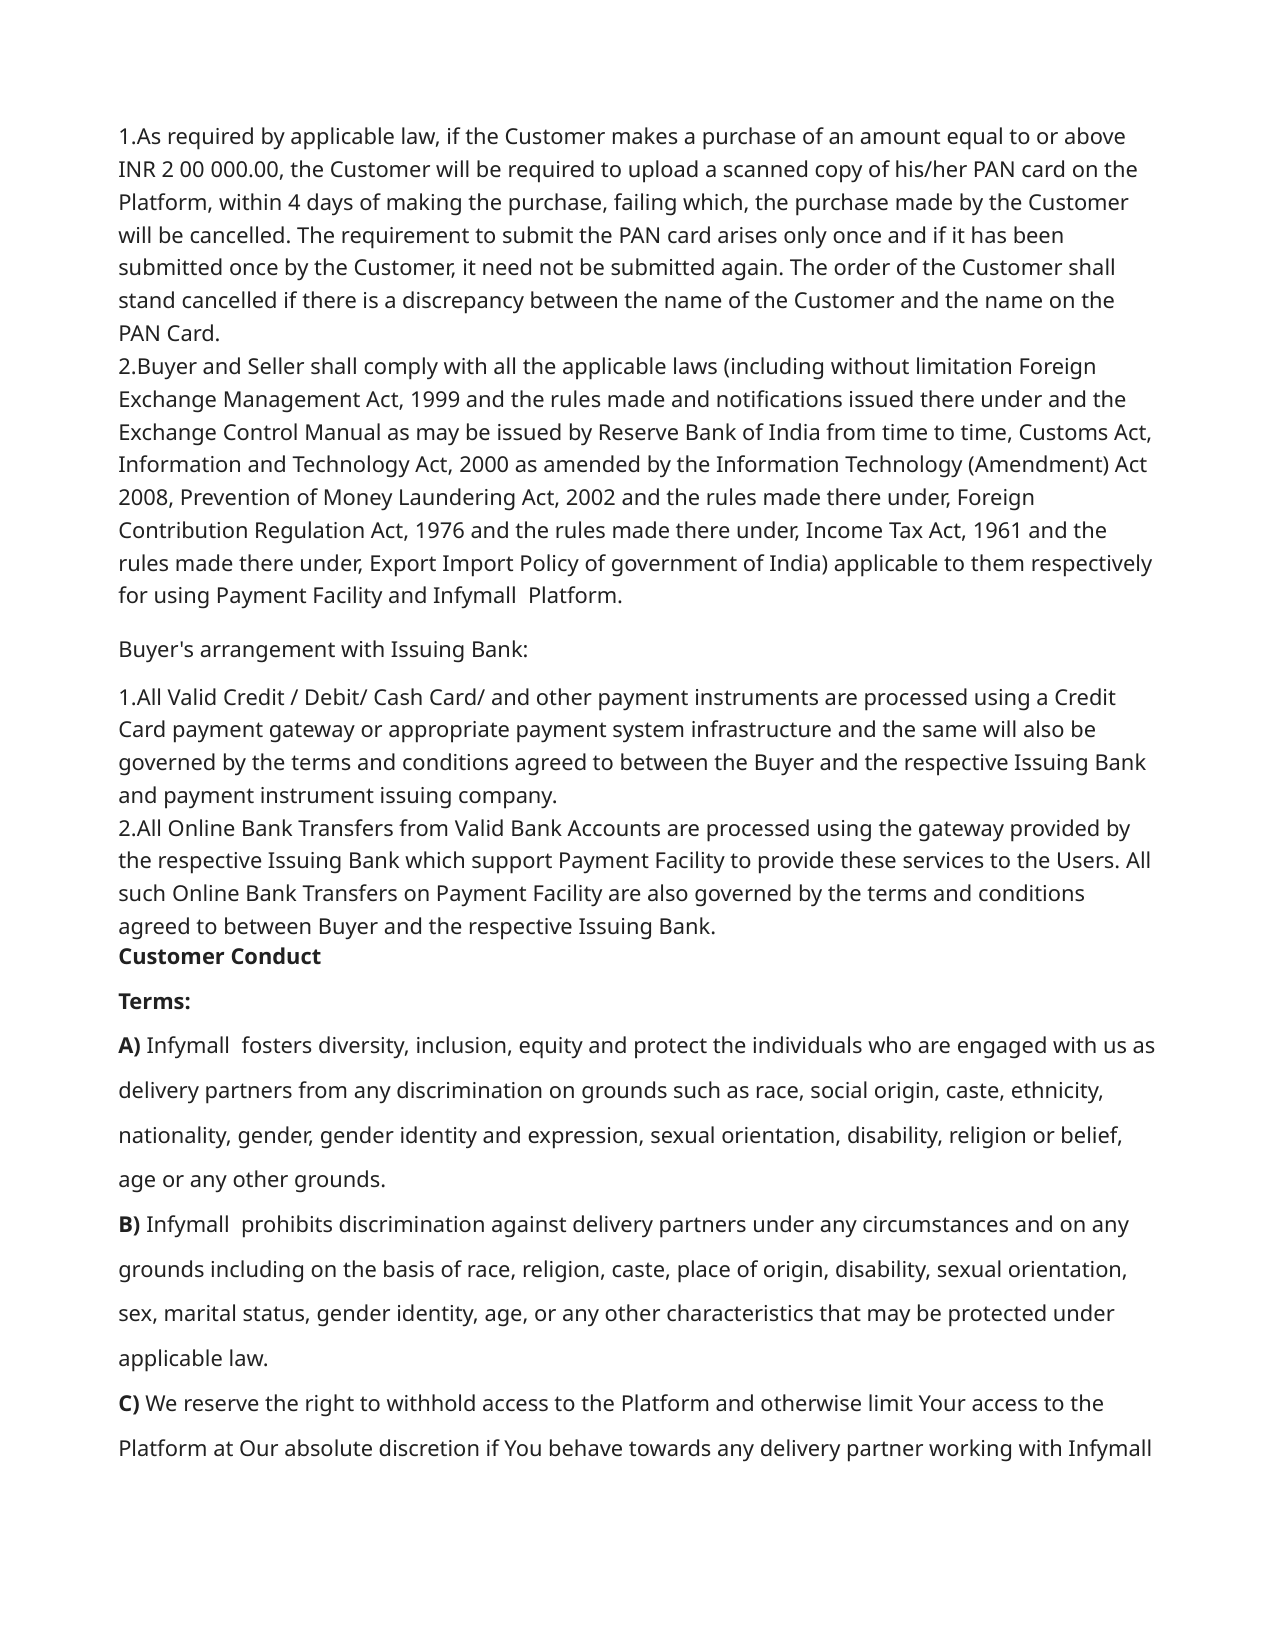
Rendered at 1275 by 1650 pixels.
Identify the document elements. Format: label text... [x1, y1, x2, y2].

list All Online Bank Transfers from Valid Bank Accounts are processed using the gateway provided by the respective Issuing Bank which support Payment Facility to provide these services to the Users. All such Online Bank Transfers on Payment Facility are also governed by the terms and conditions agreed to between Buyer and the respective Issuing Bank. [118, 810, 1157, 941]
list Buyer and Seller shall comply with all the applicable laws (including without limitation Foreign Exchange Management Act, 1999 and the rules made and notifications issued there under and the Exchange Control Manual as may be issued by Reserve Bank of India from time to time, Customs Act, Information and Technology Act, 2000 as amended by the Information Technology (Amendment) Act 2008, Prevention of Money Laundering Act, 2002 and the rules made there under, Foreign Contribution Regulation Act, 1976 and the rules made there under, Income Tax Act, 1961 and the rules made there under, Export Import Policy of government of India) applicable to them respectively for using Payment Facility and Infymall Platform. [118, 348, 1157, 610]
text C) We reserve the right to withhold access to the Platform and otherwise limit Your access to the Platform at Our absolute discretion if You behave towards any delivery partner working with Infymall [118, 1388, 1157, 1462]
text A) Infymall fosters diversity, inclusion, equity and protect the individuals who are engaged with us as delivery partners from any discrimination on grounds such as race, social origin, caste, ethnicity, nationality, gender, gender identity and expression, sexual orientation, disability, religion or belief, age or any other grounds. [118, 1030, 1157, 1194]
text B) Infymall prohibits discrimination against delivery partners under any circumstances and on any grounds including on the basis of race, religion, caste, place of origin, disability, sexual orientation, sex, marital status, gender identity, age, or any other characteristics that may be protected under applicable law. [118, 1209, 1157, 1373]
text Buyer's arrangement with Issuing Bank: [118, 634, 1157, 663]
list As required by applicable law, if the Customer makes a purchase of an amount equal to or above INR 2 00 000.00, the Customer will be required to upload a scanned copy of his/her PAN card on the Platform, within 4 days of making the purchase, failing which, the purchase made by the Customer will be cancelled. The requirement to submit the PAN card arises only once and if it has been submitted once by the Customer, it need not be submitted again. The order of the Customer shall stand cancelled if there is a discrepancy between the name of the Customer and the name on the PAN Card. [118, 118, 1157, 348]
text Customer Conduct [118, 941, 1157, 971]
list All Valid Credit / Debit/ Cash Card/ and other payment instruments are processed using a Credit Card payment gateway or appropriate payment system infrastructure and the same will also be governed by the terms and conditions agreed to between the Buyer and the respective Issuing Bank and payment instrument issuing company. [118, 678, 1157, 810]
text Terms: [118, 986, 1157, 1015]
